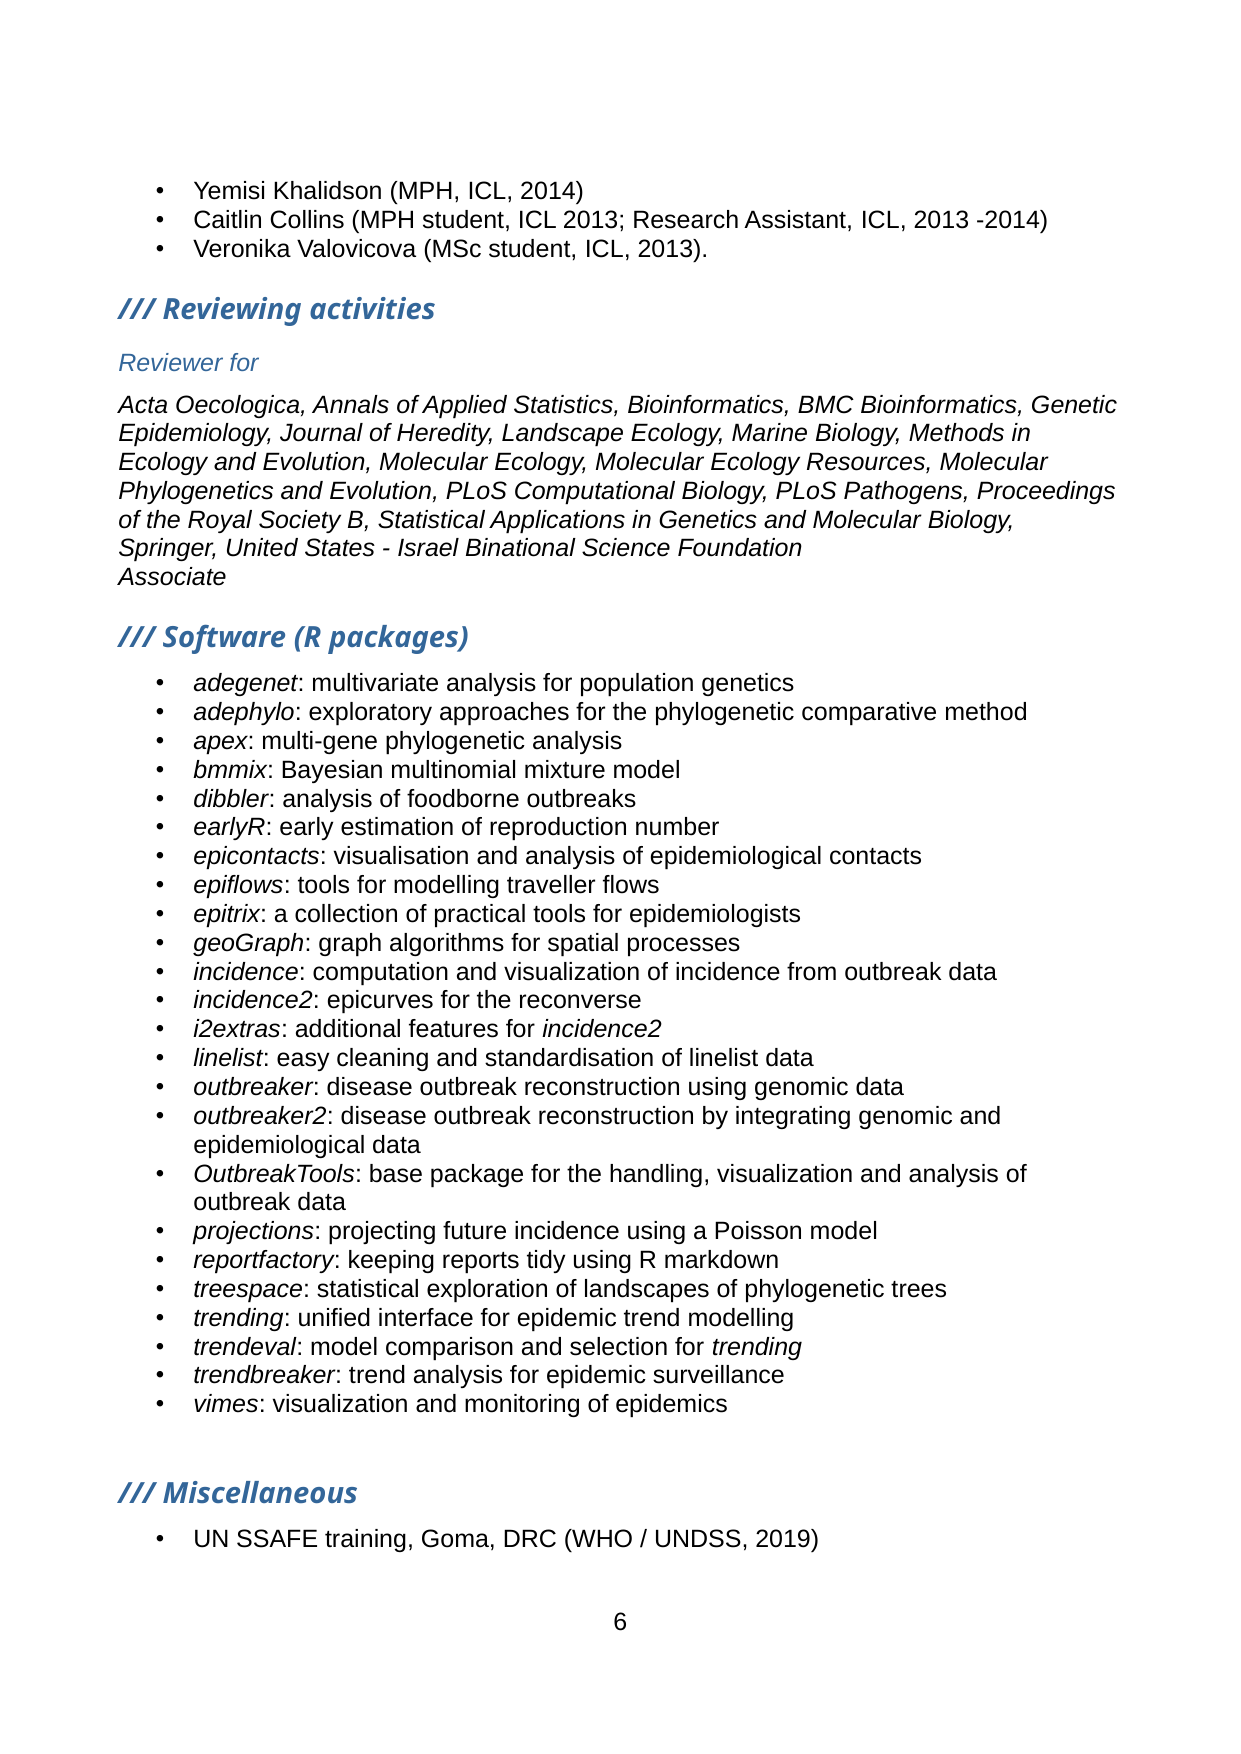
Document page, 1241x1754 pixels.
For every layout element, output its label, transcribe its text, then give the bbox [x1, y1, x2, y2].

list earlyR: early estimation of reproduction number [156, 812, 1122, 841]
list reportfactory: keeping reports tidy using R markdown [156, 1245, 1122, 1274]
list outbreaker: disease outbreak reconstruction using genomic data [156, 1072, 1122, 1101]
list apex: multi-gene phylogenetic analysis [156, 726, 1122, 755]
list i2extras: additional features for incidence2 [156, 1014, 1122, 1043]
list trending: unified interface for epidemic trend modelling [156, 1303, 1122, 1332]
list Veronika Valovicova (MSc student, ICL, 2013). [156, 234, 1122, 263]
list adephylo: exploratory approaches for the phylogenetic comparative method [156, 697, 1122, 726]
text Acta Oecologica, Annals of Applied Statistics, Bioinformatics, BMC Bioinformatics, Genetic Epidemiology, Journal of Heredity, Landscape Ecology, Marine Biology, Methods in Ecology and Evolution, Molecular Ecology, Molecular Ecology Resources, Molecular Phylogenetics and Evolution, PLoS Computational Biology, PLoS Pathogens, Proceedings of the Royal Society B, Statistical Applications in Genetics and Molecular Biology, Springer, United States - Israel Binational Science Foundation [118, 390, 1122, 562]
list UN SSAFE training, Goma, DRC (WHO / UNDSS, 2019) [156, 1524, 1122, 1553]
subtitle /// Miscellaneous [118, 1472, 1122, 1512]
list OutbreakTools: base package for the handling, visualization and analysis of outbreak data [156, 1158, 1122, 1216]
list bmmix: Bayesian multinomial mixture model [156, 755, 1122, 783]
list outbreaker2: disease outbreak reconstruction by integrating genomic and epidemiological data [156, 1101, 1122, 1158]
list vimes: visualization and monitoring of epidemics [156, 1389, 1122, 1447]
list Yemisi Khalidson (MPH, ICL, 2014) [156, 176, 1122, 205]
list epitrix: a collection of practical tools for epidemiologists [156, 899, 1122, 928]
list trendeval: model comparison and selection for trending [156, 1332, 1122, 1360]
list epiflows: tools for modelling traveller flows [156, 870, 1122, 899]
list incidence2: epicurves for the reconverse [156, 986, 1122, 1014]
subtitle /// Software (R packages) [118, 616, 1122, 656]
list linelist: easy cleaning and standardisation of linelist data [156, 1043, 1122, 1072]
list incidence: computation and visualization of incidence from outbreak data [156, 957, 1122, 986]
subtitle Reviewer for [118, 348, 1122, 377]
list treespace: statistical exploration of landscapes of phylogenetic trees [156, 1274, 1122, 1303]
list Caitlin Collins (MPH student, ICL 2013; Research Assistant, ICL, 2013 -2014) [156, 205, 1122, 234]
list trendbreaker: trend analysis for epidemic surveillance [156, 1360, 1122, 1389]
subtitle /// Reviewing activities [118, 288, 1122, 328]
list projections: projecting future incidence using a Poisson model [156, 1216, 1122, 1245]
text Associate [118, 562, 1122, 591]
list epicontacts: visualisation and analysis of epidemiological contacts [156, 841, 1122, 870]
list dibbler: analysis of foodborne outbreaks [156, 783, 1122, 812]
list geoGraph: graph algorithms for spatial processes [156, 928, 1122, 957]
list adegenet: multivariate analysis for population genetics [156, 668, 1122, 697]
